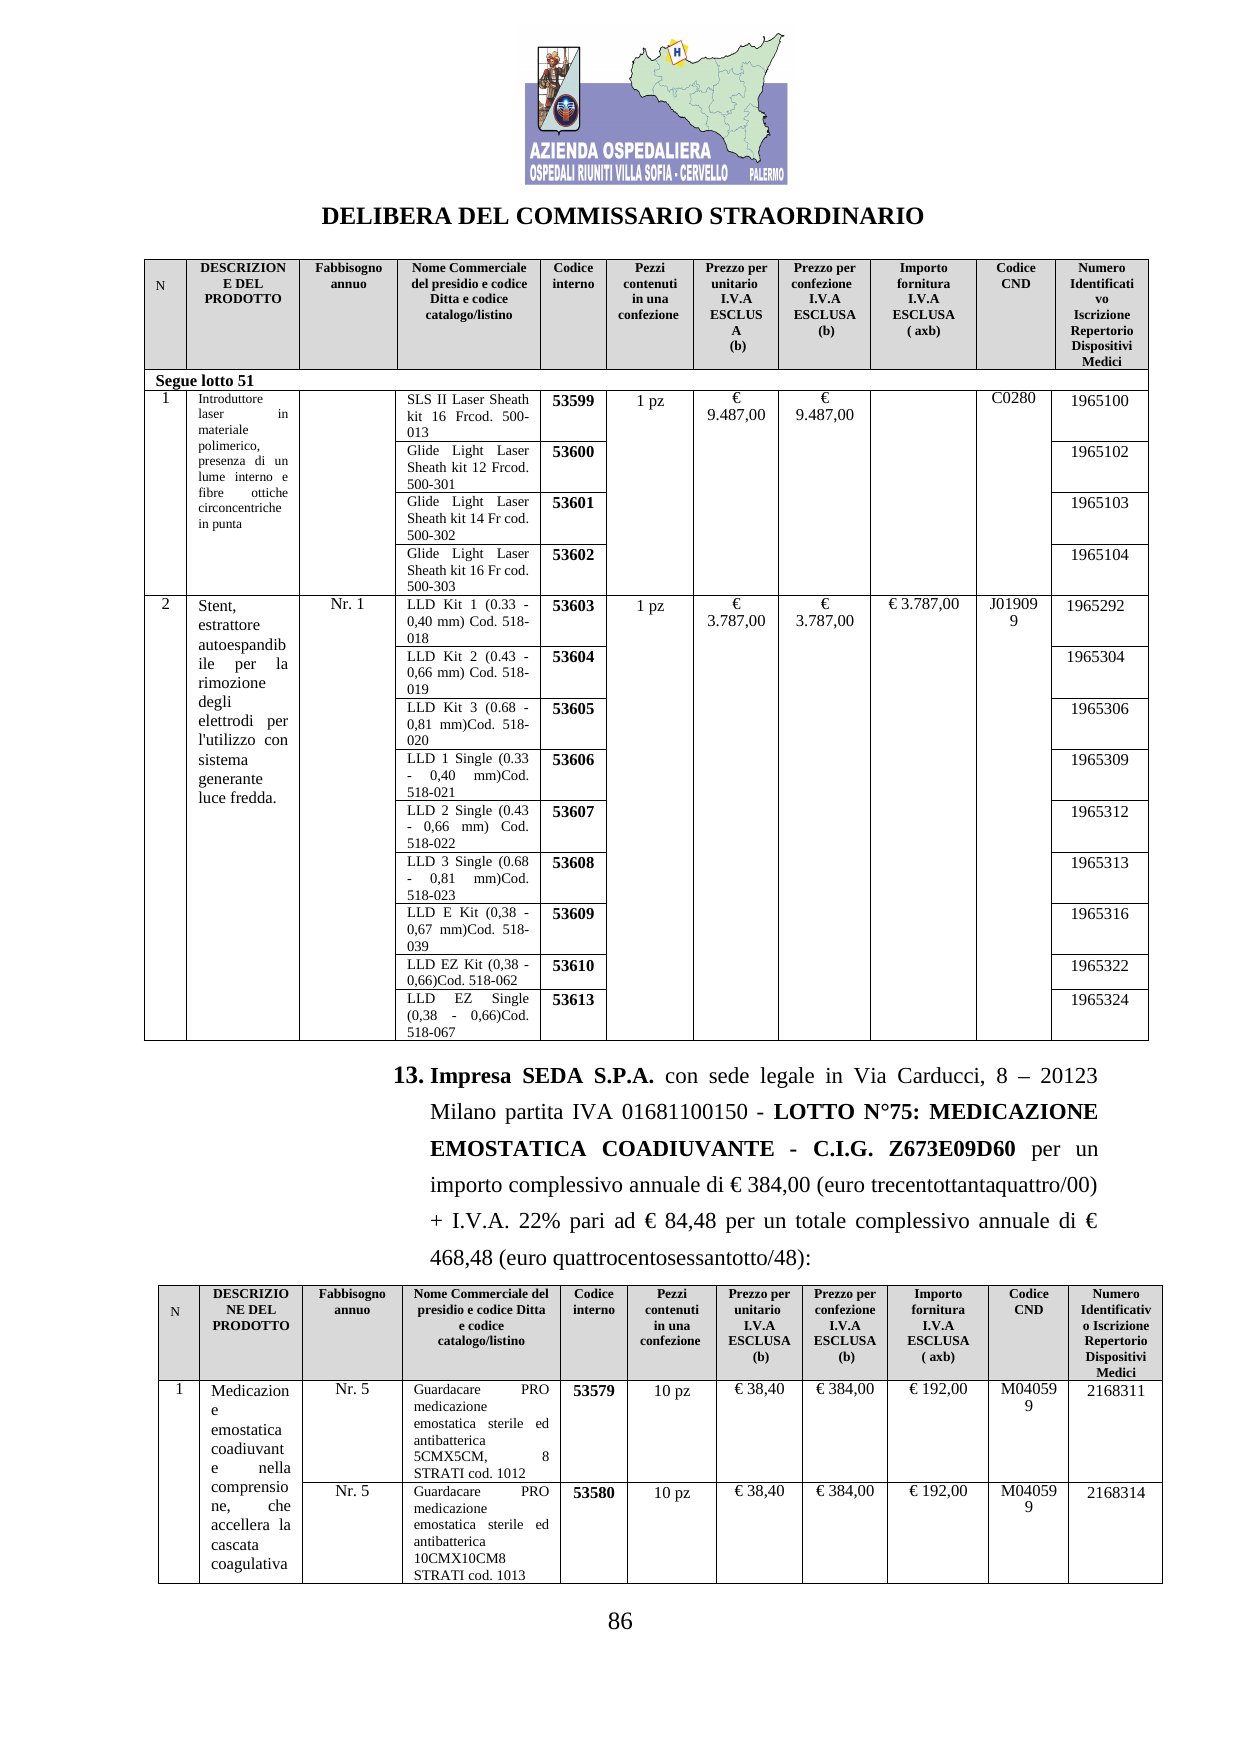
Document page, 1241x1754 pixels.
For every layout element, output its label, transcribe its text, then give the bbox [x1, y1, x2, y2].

table_cell € 384,00 [803, 1381, 887, 1482]
table_cell 1965306 [1052, 699, 1148, 749]
table_cell 1965304 [1052, 647, 1148, 698]
table_header Prezzo per confezione I.V.A ESCLUSA (b) [779, 260, 870, 369]
table_cell 2168314 [1069, 1483, 1162, 1583]
table_header Pezzi contenuti in una confezione [628, 1286, 716, 1380]
table_cell [300, 391, 395, 595]
table_cell 53609 [541, 904, 606, 954]
table_cell LLD E Kit (0,38 - 0,67 mm)Cod. 518-039 [396, 904, 540, 954]
table_cell 1965312 [1052, 801, 1148, 852]
table_header N [159, 1286, 199, 1380]
table_cell € 9.487,00 [694, 391, 778, 595]
table_cell € 38,40 [717, 1381, 802, 1482]
table_cell Nr. 5 [303, 1483, 402, 1583]
table_cell Introduttore laser in materiale polimerico, presenza di un lume interno e fibre ottiche circoncentriche in punta [187, 391, 299, 595]
table_cell 53606 [541, 750, 606, 800]
table_header Numero Identificativo Iscrizione Repertorio Dispositivi Medici [1069, 1286, 1162, 1380]
table_cell [871, 391, 976, 595]
table_header DESCRIZIONE DEL PRODOTTO [187, 260, 299, 369]
table_cell € 3.787,00 [694, 596, 778, 1040]
table_cell Glide Light Laser Sheath kit 14 Fr cod. 500-302 [396, 493, 540, 543]
table_cell 53608 [541, 853, 606, 903]
table_header Fabbisogno annuo [303, 1286, 402, 1380]
table_cell SLS II Laser Sheath kit 16 Frcod. 500-013 [396, 391, 540, 441]
table_cell € 9.487,00 [779, 391, 870, 595]
table_cell 1965322 [1052, 955, 1148, 989]
table_cell 1 pz [607, 596, 693, 1040]
table_header DESCRIZIONE DEL PRODOTTO [200, 1286, 302, 1380]
table_cell 53580 [561, 1483, 627, 1583]
table_cell 53605 [541, 699, 606, 749]
table_cell Glide Light Laser Sheath kit 12 Frcod. 500-301 [396, 442, 540, 492]
table_cell € 384,00 [803, 1483, 887, 1583]
table_cell Nr. 5 [303, 1381, 402, 1482]
table_cell 1965102 [1052, 442, 1148, 492]
table_cell Glide Light Laser Sheath kit 16 Fr cod. 500-303 [396, 545, 540, 595]
table_header Codice CND [989, 1286, 1068, 1380]
table_header Pezzi contenuti in una confezione [607, 260, 693, 369]
table_cell 10 pz [628, 1483, 716, 1583]
table_cell 1965316 [1052, 904, 1148, 954]
table_cell 53579 [561, 1381, 627, 1482]
table_cell Medicazione emostatica coadiuvante nella comprensione, che accellera la cascata coagulativa [200, 1381, 302, 1583]
table_cell LLD Kit 2 (0.43 - 0,66 mm) Cod. 518-019 [396, 647, 540, 698]
table_cell € 192,00 [888, 1483, 988, 1583]
table_cell LLD Kit 3 (0.68 - 0,81 mm)Cod. 518-020 [396, 699, 540, 749]
table_cell C0280 [977, 391, 1051, 595]
table_cell 10 pz [628, 1381, 716, 1482]
table_cell 1965100 [1052, 391, 1148, 441]
table_cell € 38,40 [717, 1483, 802, 1583]
table_cell LLD 2 Single (0.43 - 0,66 mm) Cod. 518-022 [396, 801, 540, 852]
table_cell Nr. 1 [300, 596, 395, 1040]
table_cell 2168311 [1069, 1381, 1162, 1482]
table_cell 53600 [541, 442, 606, 492]
table_cell 53599 [541, 391, 606, 441]
table_header Codice interno [561, 1286, 627, 1380]
table_header Prezzo per unitario I.V.A ESCLUSA (b) [694, 260, 778, 369]
table_cell 1965324 [1052, 990, 1148, 1040]
table_header Prezzo per confezione I.V.A ESCLUSA (b) [803, 1286, 887, 1380]
table_header Numero Identificativo Iscrizione Repertorio Dispositivi Medici [1056, 260, 1148, 369]
table_cell € 192,00 [888, 1381, 988, 1482]
table_cell J019099 [977, 596, 1051, 1040]
list Impresa SEDA S.P.A. con sede legale in Via Carducci, 8 – 20123 Milano partita IVA 01681100150 - LOTTO N°75: MEDICAZIONE EMOSTATICA COADIUVANTE - C.I.G. Z673E09D60 per un importo complessivo annuale di € 384,00 (euro trecentottantaquattro/00) + I.V.A. 22% pari ad € 84,48 per un totale complessivo annuale di € 468,48 (euro quattrocentosessantotto/48): [393, 1054, 1098, 1273]
table_cell 1 pz [607, 391, 693, 595]
table_header Nome Commerciale del presidio e codice Ditta e codice catalogo/listino [398, 260, 540, 369]
table_cell 53601 [541, 493, 606, 543]
table_cell 1965313 [1052, 853, 1148, 903]
table_cell € 3.787,00 [779, 596, 870, 1040]
table_cell 2 [145, 596, 186, 1040]
table_cell Guardacare PRO medicazione emostatica sterile ed antibatterica 5CMX5CM, 8 STRATI cod. 1012 [403, 1381, 560, 1482]
table_header Nome Commerciale del presidio e codice Ditta e codice catalogo/listino [403, 1286, 560, 1380]
table_cell Guardacare PRO medicazione emostatica sterile ed antibatterica 10CMX10CM8 STRATI cod. 1013 [403, 1483, 560, 1583]
table_cell 53610 [541, 955, 606, 989]
table_cell 53603 [541, 596, 606, 646]
table_cell LLD EZ Single (0,38 - 0,66)Cod. 518-067 [396, 990, 540, 1040]
table_cell Segue lotto 51 [145, 370, 1148, 389]
table_header Codice CND [977, 260, 1055, 369]
table_cell 53604 [541, 647, 606, 698]
table_header N [145, 260, 186, 369]
table_cell M040599 [989, 1483, 1068, 1583]
table_cell LLD Kit 1 (0.33 - 0,40 mm) Cod. 518-018 [396, 596, 540, 646]
table_cell 1965104 [1052, 545, 1148, 595]
table_cell LLD EZ Kit (0,38 - 0,66)Cod. 518-062 [396, 955, 540, 989]
table_cell 1965292 [1052, 596, 1148, 646]
table_cell € 3.787,00 [871, 596, 976, 1040]
table_header Fabbisogno annuo [300, 260, 397, 369]
table_cell 53607 [541, 801, 606, 852]
table_cell 1965103 [1052, 493, 1148, 543]
table_cell LLD 1 Single (0.33 - 0,40 mm)Cod. 518-021 [396, 750, 540, 800]
table_cell Stent, estrattore autoespandibile per la rimozione degli elettrodi per l'utilizzo con sistema generante luce fredda. [187, 596, 299, 1040]
table_header Importo fornitura I.V.A ESCLUSA ( axb) [888, 1286, 988, 1380]
table_cell 1 [159, 1381, 199, 1583]
table_header Codice interno [541, 260, 606, 369]
table_cell 53602 [541, 545, 606, 595]
table_cell 53613 [541, 990, 606, 1040]
table_header Importo fornitura I.V.A ESCLUSA ( axb) [871, 260, 976, 369]
table_cell M040599 [989, 1381, 1068, 1482]
table_header Prezzo per unitario I.V.A ESCLUSA (b) [717, 1286, 802, 1380]
table_cell 1965309 [1052, 750, 1148, 800]
table_cell LLD 3 Single (0.68 - 0,81 mm)Cod. 518-023 [396, 853, 540, 903]
table_cell 1 [145, 391, 186, 595]
